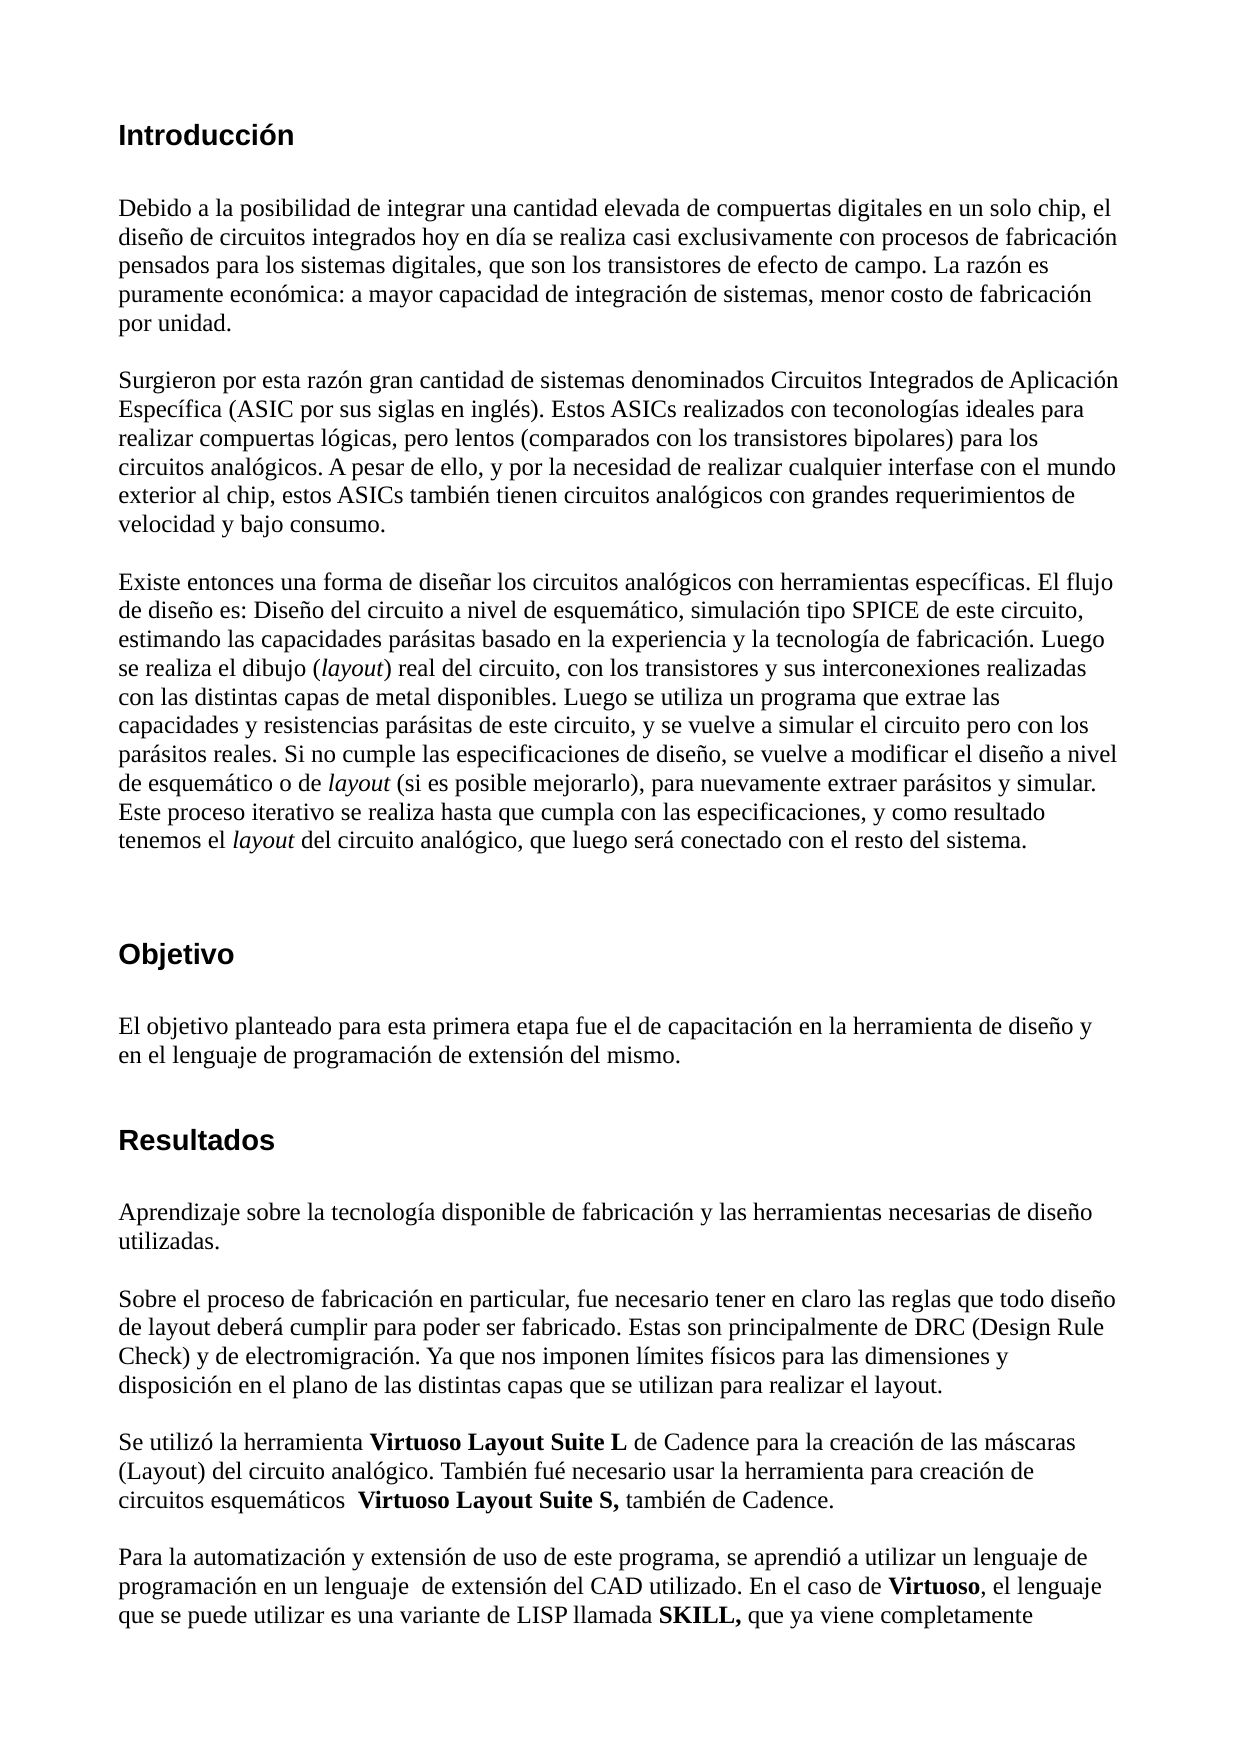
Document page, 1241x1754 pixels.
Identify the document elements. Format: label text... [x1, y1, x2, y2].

text El objetivo planteado para esta primera etapa fue el de capacitación en la herramienta de diseño y en el lenguaje de programación de extensión del mismo. [118, 1011, 1122, 1069]
text Sobre el proceso de fabricación en particular, fue necesario tener en claro las reglas que todo diseño de layout deberá cumplir para poder ser fabricado. Estas son principalmente de DRC (Design Rule Check) y de electromigración. Ya que nos imponen límites físicos para las dimensiones y disposición en el plano de las distintas capas que se utilizan para realizar el layout. [118, 1284, 1122, 1399]
text Aprendizaje sobre la tecnología disponible de fabricación y las herramientas necesarias de diseño utilizadas. [118, 1197, 1122, 1255]
text Surgieron por esta razón gran cantidad de sistemas denominados Circuitos Integrados de Aplicación Específica (ASIC por sus siglas en inglés). Estos ASICs realizados con teconologías ideales para realizar compuertas lógicas, pero lentos (comparados con los transistores bipolares) para los circuitos analógicos. A pesar de ello, y por la necesidad de realizar cualquier interfase con el mundo exterior al chip, estos ASICs también tienen circuitos analógicos con grandes requerimientos de velocidad y bajo consumo. [118, 365, 1122, 538]
subtitle Introducción [118, 118, 1122, 152]
text Existe entonces una forma de diseñar los circuitos analógicos con herramientas específicas. El flujo de diseño es: Diseño del circuito a nivel de esquemático, simulación tipo SPICE de este circuito, estimando las capacidades parásitas basado en la experiencia y la tecnología de fabricación. Luego se realiza el dibujo (layout) real del circuito, con los transistores y sus interconexiones realizadas con las distintas capas de metal disponibles. Luego se utiliza un programa que extrae las capacidades y resistencias parásitas de este circuito, y se vuelve a simular el circuito pero con los parásitos reales. Si no cumple las especificaciones de diseño, se vuelve a modificar el diseño a nivel de esquemático o de layout (si es posible mejorarlo), para nuevamente extraer parásitos y simular. Este proceso iterativo se realiza hasta que cumpla con las especificaciones, y como resultado tenemos el layout del circuito analógico, que luego será conectado con el resto del sistema. [118, 567, 1122, 854]
text Debido a la posibilidad de integrar una cantidad elevada de compuertas digitales en un solo chip, el diseño de circuitos integrados hoy en día se realiza casi exclusivamente con procesos de fabricación pensados para los sistemas digitales, que son los transistores de efecto de campo. La razón es puramente económica: a mayor capacidad de integración de sistemas, menor costo de fabricación por unidad. [118, 193, 1122, 337]
subtitle Resultados [118, 1123, 1122, 1156]
text Para la automatización y extensión de uso de este programa, se aprendió a utilizar un lenguaje de programación en un lenguaje de extensión del CAD utilizado. En el caso de Virtuoso, el lenguaje que se puede utilizar es una variante de LISP llamada SKILL, que ya viene completamente [118, 1542, 1122, 1629]
text Se utilizó la herramienta Virtuoso Layout Suite L de Cadence para la creación de las máscaras (Layout) del circuito analógico. También fué necesario usar la herramienta para creación de circuitos esquemáticos Virtuoso Layout Suite S, también de Cadence. [118, 1427, 1122, 1514]
subtitle Objetivo [118, 937, 1122, 970]
